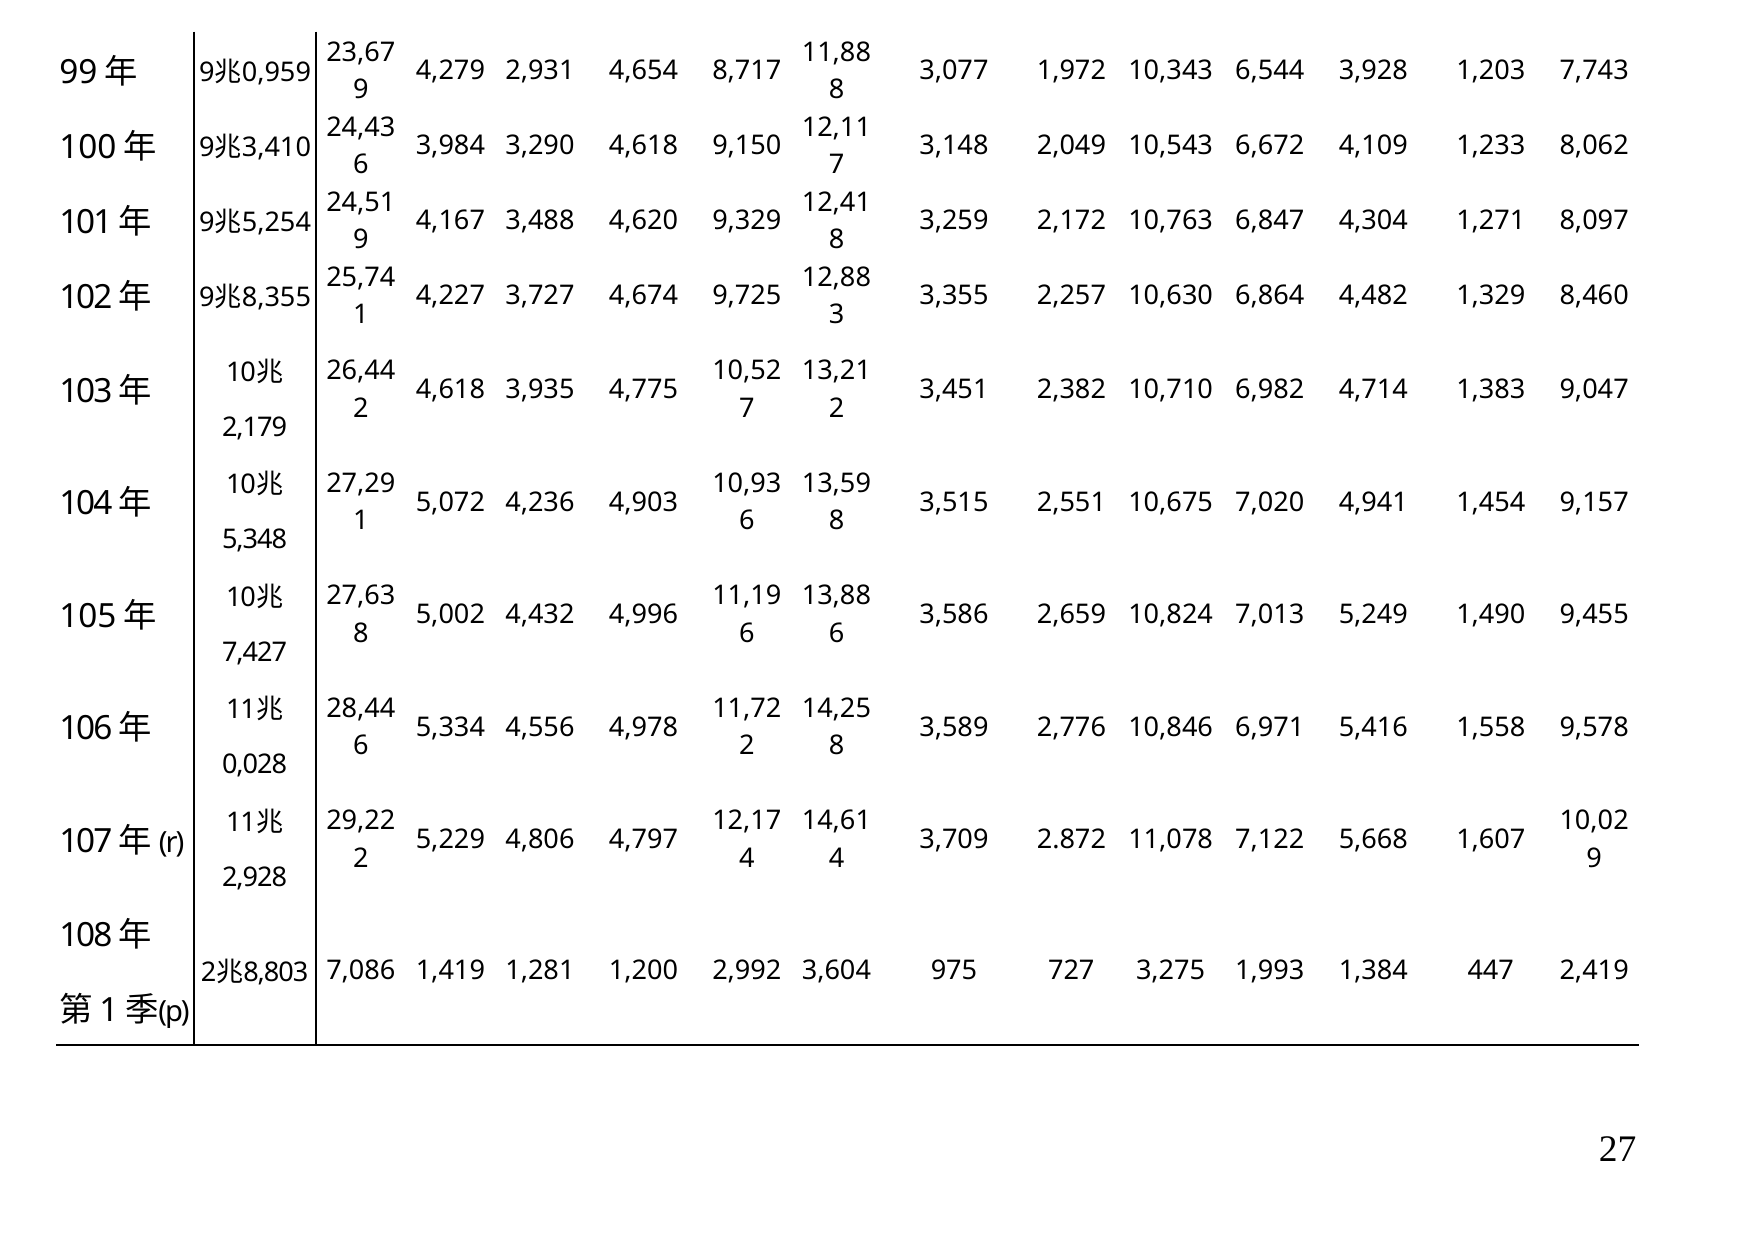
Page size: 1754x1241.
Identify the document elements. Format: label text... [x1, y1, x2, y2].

table_cell 10,675 [1116, 444, 1225, 557]
table_cell 9兆5,254 [195, 182, 315, 257]
table_cell 10兆7,427 [195, 557, 315, 669]
table_cell 12,418 [791, 182, 881, 257]
table_cell 2,257 [1026, 257, 1116, 332]
table_cell 14,614 [791, 782, 881, 894]
table_cell 10,630 [1116, 257, 1225, 332]
table_cell 4,167 [405, 182, 495, 257]
table_cell 1,607 [1432, 782, 1549, 894]
table_cell 13,886 [791, 557, 881, 669]
table_cell 9,150 [702, 107, 791, 182]
table_cell 10兆2,179 [195, 332, 315, 444]
table_cell 10,936 [702, 444, 791, 557]
table_cell 108年 第1季(p) [56, 894, 193, 1044]
table_cell 26,442 [317, 332, 405, 444]
table_cell 11兆2,928 [195, 782, 315, 894]
table_cell 5,072 [405, 444, 495, 557]
table_cell 7,013 [1225, 557, 1314, 669]
table_cell 4,978 [585, 669, 702, 782]
table_cell 1,558 [1432, 669, 1549, 782]
table_cell 4,618 [405, 332, 495, 444]
table_cell 10,824 [1116, 557, 1225, 669]
table_cell 14,258 [791, 669, 881, 782]
table_cell 3,451 [881, 332, 1026, 444]
table_cell 1,972 [1026, 32, 1116, 107]
table_cell 4,279 [405, 32, 495, 107]
table_cell 9,725 [702, 257, 791, 332]
table_cell 2,419 [1549, 894, 1639, 1044]
table_cell 4,654 [585, 32, 702, 107]
table_cell 8,717 [702, 32, 791, 107]
table_cell 103年 [56, 332, 193, 444]
table_cell 1,383 [1432, 332, 1549, 444]
table_cell 9,455 [1549, 557, 1639, 669]
table_cell 4,806 [495, 782, 584, 894]
table_cell 1,329 [1432, 257, 1549, 332]
table_cell 13,598 [791, 444, 881, 557]
table_cell 1,281 [495, 894, 584, 1044]
table_cell 11兆0,028 [195, 669, 315, 782]
table_cell 4,903 [585, 444, 702, 557]
table_cell 3,586 [881, 557, 1026, 669]
table_cell 5,249 [1314, 557, 1432, 669]
table_cell 5,229 [405, 782, 495, 894]
table_cell 4,304 [1314, 182, 1432, 257]
table_cell 1,454 [1432, 444, 1549, 557]
table_cell 27,638 [317, 557, 405, 669]
table_cell 5,416 [1314, 669, 1432, 782]
table_cell 27,291 [317, 444, 405, 557]
table_cell 9兆0,959 [195, 32, 315, 107]
table_cell 104年 [56, 444, 193, 557]
table_cell 11,888 [791, 32, 881, 107]
table_cell 1,419 [405, 894, 495, 1044]
table_cell 9兆3,410 [195, 107, 315, 182]
table_cell 3,709 [881, 782, 1026, 894]
table_cell 12,117 [791, 107, 881, 182]
table_cell 24,519 [317, 182, 405, 257]
table_cell 6,847 [1225, 182, 1314, 257]
table_cell 4,618 [585, 107, 702, 182]
table_cell 1,490 [1432, 557, 1549, 669]
table_cell 10兆5,348 [195, 444, 315, 557]
table_cell 2,992 [702, 894, 791, 1044]
table_cell 99年 [56, 32, 193, 107]
table_cell 4,797 [585, 782, 702, 894]
table_cell 4,109 [1314, 107, 1432, 182]
table_cell 3,275 [1116, 894, 1225, 1044]
table_cell 7,122 [1225, 782, 1314, 894]
table_cell 4,941 [1314, 444, 1432, 557]
table_cell 2,931 [495, 32, 584, 107]
table_cell 1,271 [1432, 182, 1549, 257]
table_cell 3,290 [495, 107, 584, 182]
table_cell 3,984 [405, 107, 495, 182]
table_cell 6,971 [1225, 669, 1314, 782]
table_cell 4,227 [405, 257, 495, 332]
table_cell 1,233 [1432, 107, 1549, 182]
table_cell 28,446 [317, 669, 405, 782]
table_cell 9,578 [1549, 669, 1639, 782]
table_cell 9,047 [1549, 332, 1639, 444]
table_cell 2,776 [1026, 669, 1116, 782]
table_cell 3,604 [791, 894, 881, 1044]
table_cell 24,436 [317, 107, 405, 182]
table_cell 4,236 [495, 444, 584, 557]
table_cell 2.872 [1026, 782, 1116, 894]
table_cell 107年 (r) [56, 782, 193, 894]
table_cell 9,329 [702, 182, 791, 257]
table_cell 10,763 [1116, 182, 1225, 257]
table_cell 3,355 [881, 257, 1026, 332]
table_cell 11,078 [1116, 782, 1225, 894]
table_cell 105年 [56, 557, 193, 669]
table_cell 447 [1432, 894, 1549, 1044]
table_cell 10,543 [1116, 107, 1225, 182]
table_cell 5,002 [405, 557, 495, 669]
table_cell 102年 [56, 257, 193, 332]
table_cell 12,174 [702, 782, 791, 894]
table_cell 8,460 [1549, 257, 1639, 332]
table_cell 8,097 [1549, 182, 1639, 257]
table_cell 25,741 [317, 257, 405, 332]
table_cell 4,996 [585, 557, 702, 669]
table_cell 106年 [56, 669, 193, 782]
table_cell 2,172 [1026, 182, 1116, 257]
table_cell 6,864 [1225, 257, 1314, 332]
table_cell 5,334 [405, 669, 495, 782]
table_cell 3,727 [495, 257, 584, 332]
table_cell 10,527 [702, 332, 791, 444]
table_cell 7,020 [1225, 444, 1314, 557]
table_cell 7,743 [1549, 32, 1639, 107]
table_cell 1,993 [1225, 894, 1314, 1044]
table_cell 10,710 [1116, 332, 1225, 444]
table_cell 975 [881, 894, 1026, 1044]
table_cell 4,620 [585, 182, 702, 257]
table_cell 2兆8,803 [195, 894, 315, 1044]
table_cell 3,148 [881, 107, 1026, 182]
table_cell 5,668 [1314, 782, 1432, 894]
table_cell 1,384 [1314, 894, 1432, 1044]
table_cell 3,515 [881, 444, 1026, 557]
table_cell 6,544 [1225, 32, 1314, 107]
table_cell 10,343 [1116, 32, 1225, 107]
table_cell 100年 [56, 107, 193, 182]
table_cell 2,551 [1026, 444, 1116, 557]
table_cell 3,935 [495, 332, 584, 444]
table_cell 3,077 [881, 32, 1026, 107]
table_cell 2,659 [1026, 557, 1116, 669]
table_cell 12,883 [791, 257, 881, 332]
table_cell 11,722 [702, 669, 791, 782]
table_cell 6,982 [1225, 332, 1314, 444]
table_cell 9,157 [1549, 444, 1639, 557]
table_cell 23,679 [317, 32, 405, 107]
table_cell 4,674 [585, 257, 702, 332]
table_cell 3,589 [881, 669, 1026, 782]
table_cell 4,775 [585, 332, 702, 444]
table_cell 727 [1026, 894, 1116, 1044]
table_cell 8,062 [1549, 107, 1639, 182]
table_cell 7,086 [317, 894, 405, 1044]
table_cell 4,432 [495, 557, 584, 669]
table_cell 3,488 [495, 182, 584, 257]
table_cell 2,382 [1026, 332, 1116, 444]
table_cell 3,259 [881, 182, 1026, 257]
table_cell 2,049 [1026, 107, 1116, 182]
table_cell 29,222 [317, 782, 405, 894]
table_cell 1,203 [1432, 32, 1549, 107]
table_cell 3,928 [1314, 32, 1432, 107]
table_cell 101年 [56, 182, 193, 257]
table_cell 4,556 [495, 669, 584, 782]
table_cell 4,714 [1314, 332, 1432, 444]
table_cell 13,212 [791, 332, 881, 444]
table_cell 10,846 [1116, 669, 1225, 782]
table_cell 9兆8,355 [195, 257, 315, 332]
table_cell 10,029 [1549, 782, 1639, 894]
table_cell 1,200 [585, 894, 702, 1044]
table_cell 6,672 [1225, 107, 1314, 182]
table_cell 11,196 [702, 557, 791, 669]
table_cell 4,482 [1314, 257, 1432, 332]
